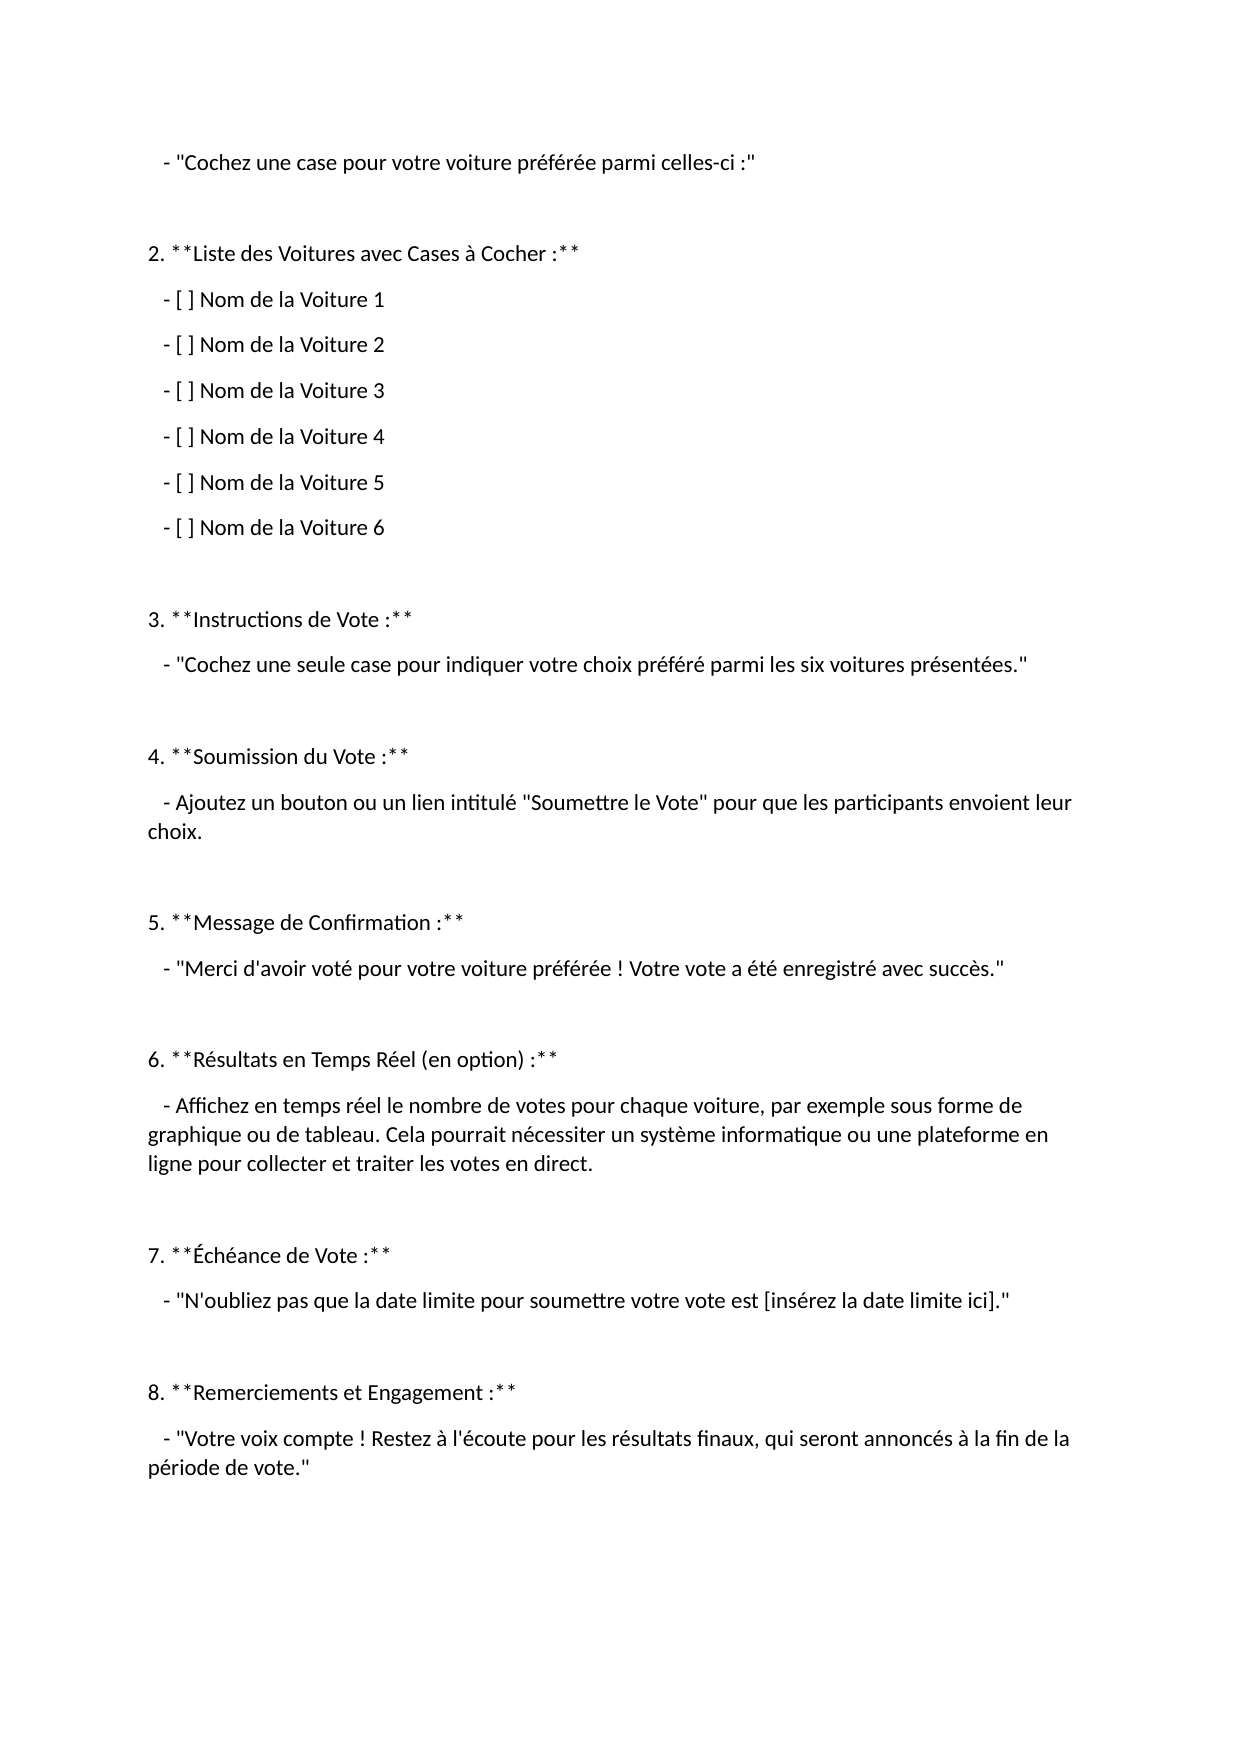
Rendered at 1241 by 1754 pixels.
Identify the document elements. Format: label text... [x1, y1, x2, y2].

text - [ ] Nom de la Voiture 6 [148, 513, 1093, 541]
text 4. **Soumission du Vote :** [148, 742, 1093, 770]
text - "Cochez une case pour votre voiture préférée parmi celles-ci :" [148, 148, 1093, 176]
text - [ ] Nom de la Voiture 4 [148, 422, 1093, 450]
text - [ ] Nom de la Voiture 3 [148, 376, 1093, 404]
text - [ ] Nom de la Voiture 1 [148, 285, 1093, 313]
text 2. **Liste des Voitures avec Cases à Cocher :** [148, 239, 1093, 267]
text - Affichez en temps réel le nombre de votes pour chaque voiture, par exemple sous forme de graphique ou de tableau. Cela pourrait nécessiter un système informatique ou une plateforme en ligne pour collecter et traiter les votes en direct. [148, 1091, 1093, 1177]
text - Ajoutez un bouton ou un lien intitulé "Soumettre le Vote" pour que les participants envoient leur choix. [148, 788, 1093, 845]
text 6. **Résultats en Temps Réel (en option) :** [148, 1046, 1093, 1073]
text - [ ] Nom de la Voiture 2 [148, 331, 1093, 358]
text 3. **Instructions de Vote :** [148, 605, 1093, 633]
text - [ ] Nom de la Voiture 5 [148, 468, 1093, 496]
text - "N'oubliez pas que la date limite pour soumettre votre vote est [insérez la date limite ici]." [148, 1287, 1093, 1314]
text - "Merci d'avoir voté pour votre voiture préférée ! Votre vote a été enregistré avec succès." [148, 954, 1093, 982]
text 8. **Remerciements et Engagement :** [148, 1378, 1093, 1406]
text 5. **Message de Confirmation :** [148, 908, 1093, 936]
text - "Cochez une seule case pour indiquer votre choix préféré parmi les six voitures présentées." [148, 651, 1093, 679]
text 7. **Échéance de Vote :** [148, 1241, 1093, 1269]
text - "Votre voix compte ! Restez à l'écoute pour les résultats finaux, qui seront annoncés à la fin de la période de vote." [148, 1424, 1093, 1481]
